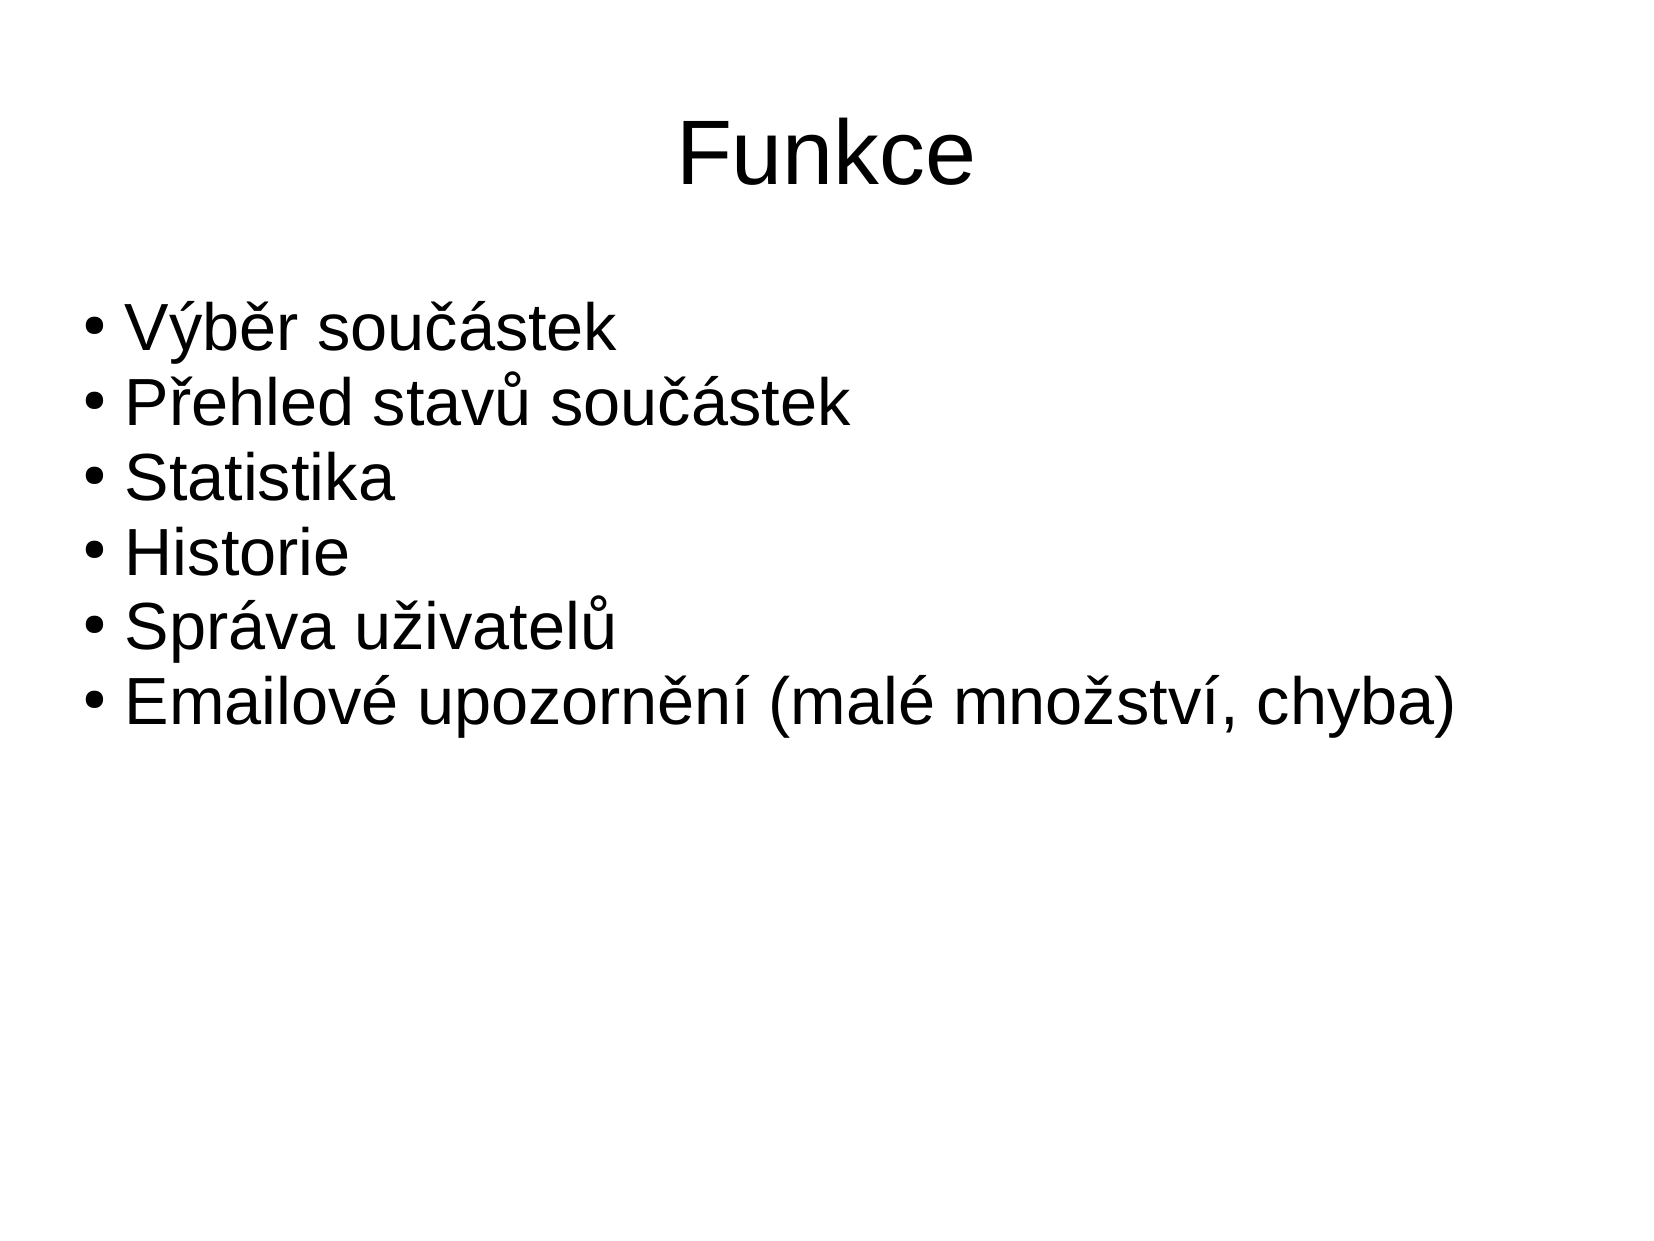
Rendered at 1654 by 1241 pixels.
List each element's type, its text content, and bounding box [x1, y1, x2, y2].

subtitle Výběr součástek Přehled stavů součástek Statistika Historie Správa uživatelů Emailové upozornění (malé množství, chyba) [82, 290, 1571, 1010]
title Funkce [82, 49, 1571, 257]
